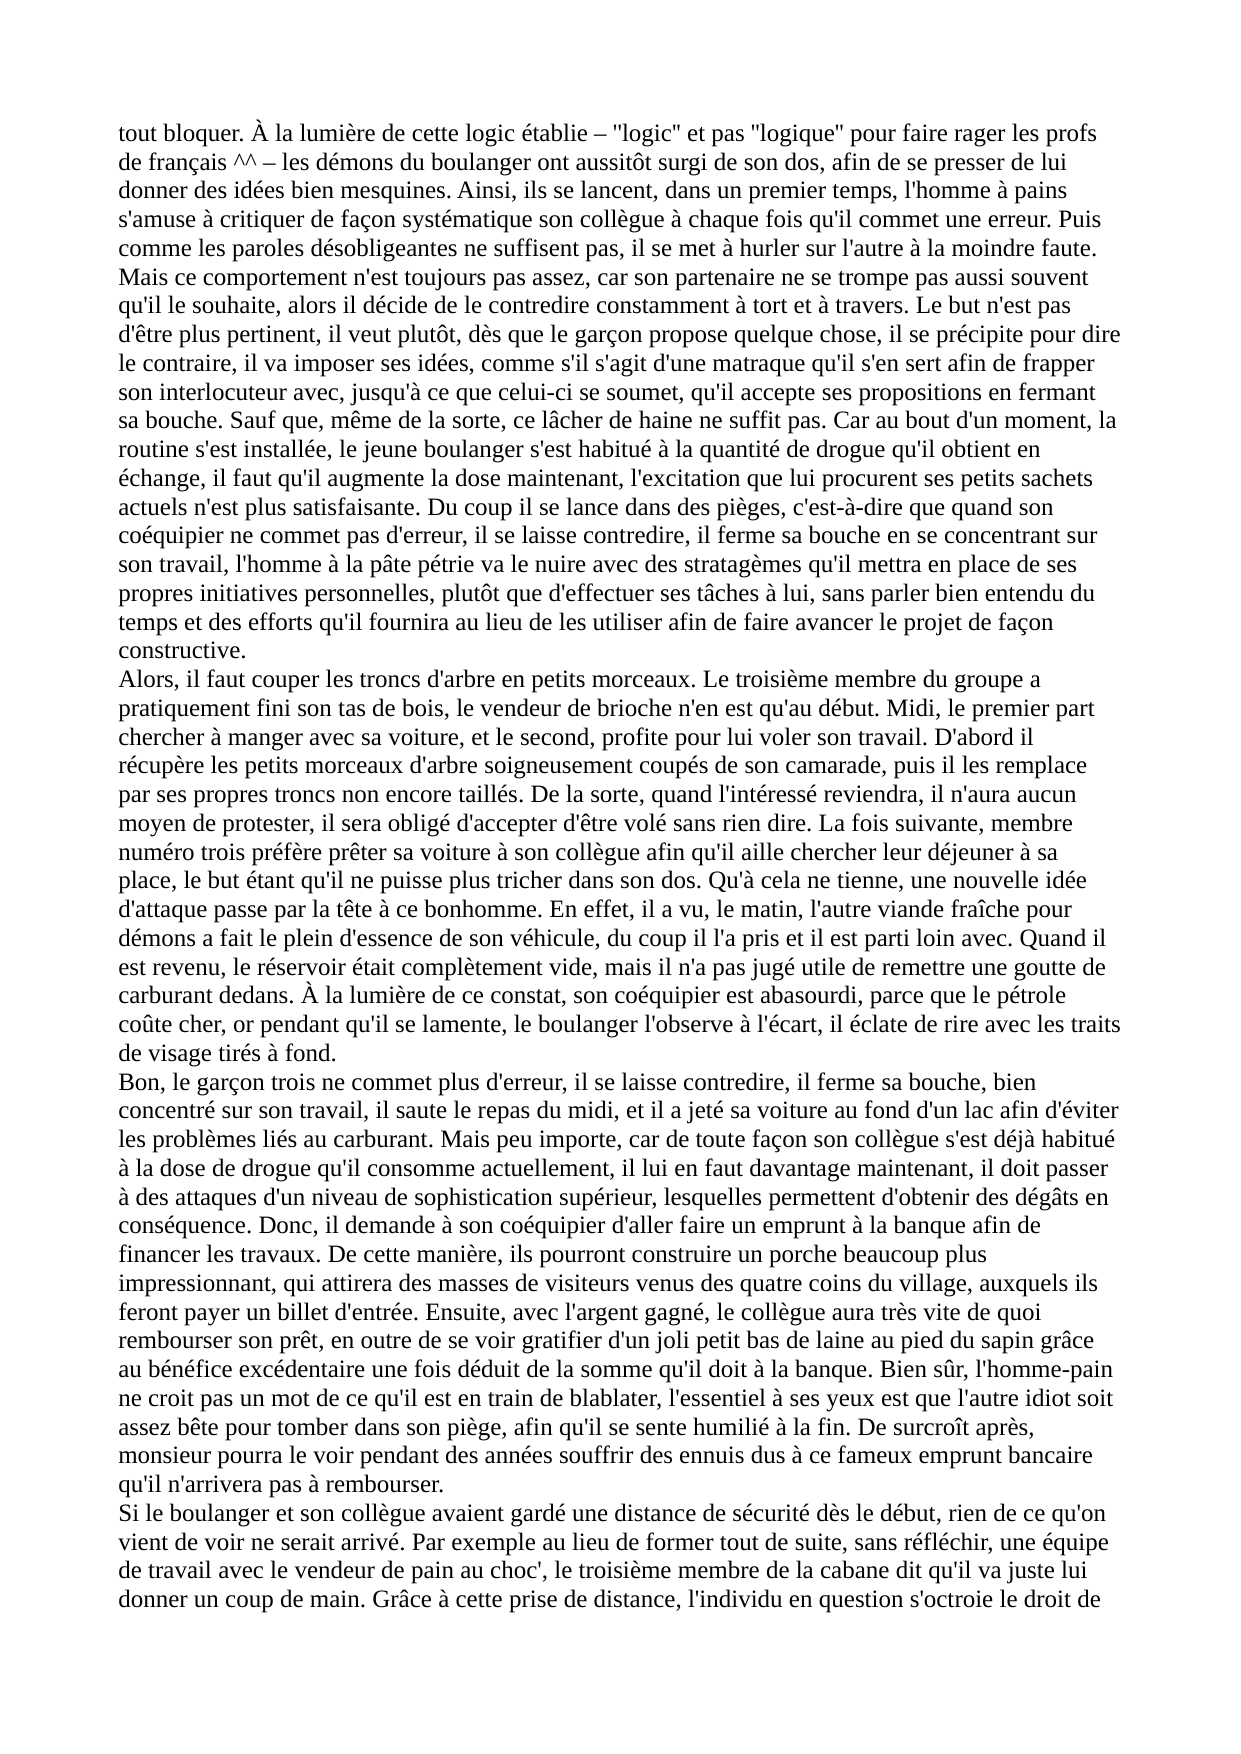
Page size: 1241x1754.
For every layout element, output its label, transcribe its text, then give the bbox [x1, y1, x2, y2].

text Bon, le garçon trois ne commet plus d'erreur, il se laisse contredire, il ferme sa bouche, bien concentré sur son travail, il saute le repas du midi, et il a jeté sa voiture au fond d'un lac afin d'éviter les problèmes liés au carburant. Mais peu importe, car de toute façon son collègue s'est déjà habitué à la dose de drogue qu'il consomme actuellement, il lui en faut davantage maintenant, il doit passer à des attaques d'un niveau de sophistication supérieur, lesquelles permettent d'obtenir des dégâts en conséquence. Donc, il demande à son coéquipier d'aller faire un emprunt à la banque afin de financer les travaux. De cette manière, ils pourront construire un porche beaucoup plus impressionnant, qui attirera des masses de visiteurs venus des quatre coins du village, auxquels ils feront payer un billet d'entrée. Ensuite, avec l'argent gagné, le collègue aura très vite de quoi rembourser son prêt, en outre de se voir gratifier d'un joli petit bas de laine au pied du sapin grâce au bénéfice excédentaire une fois déduit de la somme qu'il doit à la banque. Bien sûr, l'homme-pain ne croit pas un mot de ce qu'il est en train de blablater, l'essentiel à ses yeux est que l'autre idiot soit assez bête pour tomber dans son piège, afin qu'il se sente humilié à la fin. De surcroît après, monsieur pourra le voir pendant des années souffrir des ennuis dus à ce fameux emprunt bancaire qu'il n'arrivera pas à rembourser. [118, 1067, 1122, 1498]
text tout bloquer. À la lumière de cette logic établie – ''logic'' et pas ''logique'' pour faire rager les profs de français ^^ – les démons du boulanger ont aussitôt surgi de son dos, afin de se presser de lui donner des idées bien mesquines. Ainsi, ils se lancent, dans un premier temps, l'homme à pains s'amuse à critiquer de façon systématique son collègue à chaque fois qu'il commet une erreur. Puis comme les paroles désobligeantes ne suffisent pas, il se met à hurler sur l'autre à la moindre faute. Mais ce comportement n'est toujours pas assez, car son partenaire ne se trompe pas aussi souvent qu'il le souhaite, alors il décide de le contredire constamment à tort et à travers. Le but n'est pas d'être plus pertinent, il veut plutôt, dès que le garçon propose quelque chose, il se précipite pour dire le contraire, il va imposer ses idées, comme s'il s'agit d'une matraque qu'il s'en sert afin de frapper son interlocuteur avec, jusqu'à ce que celui-ci se soumet, qu'il accepte ses propositions en fermant sa bouche. Sauf que, même de la sorte, ce lâcher de haine ne suffit pas. Car au bout d'un moment, la routine s'est installée, le jeune boulanger s'est habitué à la quantité de drogue qu'il obtient en échange, il faut qu'il augmente la dose maintenant, l'excitation que lui procurent ses petits sachets actuels n'est plus satisfaisante. Du coup il se lance dans des pièges, c'est-à-dire que quand son coéquipier ne commet pas d'erreur, il se laisse contredire, il ferme sa bouche en se concentrant sur son travail, l'homme à la pâte pétrie va le nuire avec des stratagèmes qu'il mettra en place de ses propres initiatives personnelles, plutôt que d'effectuer ses tâches à lui, sans parler bien entendu du temps et des efforts qu'il fournira au lieu de les utiliser afin de faire avancer le projet de façon constructive. [118, 118, 1122, 664]
text Alors, il faut couper les troncs d'arbre en petits morceaux. Le troisième membre du groupe a pratiquement fini son tas de bois, le vendeur de brioche n'en est qu'au début. Midi, le premier part chercher à manger avec sa voiture, et le second, profite pour lui voler son travail. D'abord il récupère les petits morceaux d'arbre soigneusement coupés de son camarade, puis il les remplace par ses propres troncs non encore taillés. De la sorte, quand l'intéressé reviendra, il n'aura aucun moyen de protester, il sera obligé d'accepter d'être volé sans rien dire. La fois suivante, membre numéro trois préfère prêter sa voiture à son collègue afin qu'il aille chercher leur déjeuner à sa place, le but étant qu'il ne puisse plus tricher dans son dos. Qu'à cela ne tienne, une nouvelle idée d'attaque passe par la tête à ce bonhomme. En effet, il a vu, le matin, l'autre viande fraîche pour démons a fait le plein d'essence de son véhicule, du coup il l'a pris et il est parti loin avec. Quand il est revenu, le réservoir était complètement vide, mais il n'a pas jugé utile de remettre une goutte de carburant dedans. À la lumière de ce constat, son coéquipier est abasourdi, parce que le pétrole coûte cher, or pendant qu'il se lamente, le boulanger l'observe à l'écart, il éclate de rire avec les traits de visage tirés à fond. [118, 664, 1122, 1067]
text Si le boulanger et son collègue avaient gardé une distance de sécurité dès le début, rien de ce qu'on vient de voir ne serait arrivé. Par exemple au lieu de former tout de suite, sans réfléchir, une équipe de travail avec le vendeur de pain au choc', le troisième membre de la cabane dit qu'il va juste lui donner un coup de main. Grâce à cette prise de distance, l'individu en question s'octroie le droit de [118, 1498, 1122, 1613]
